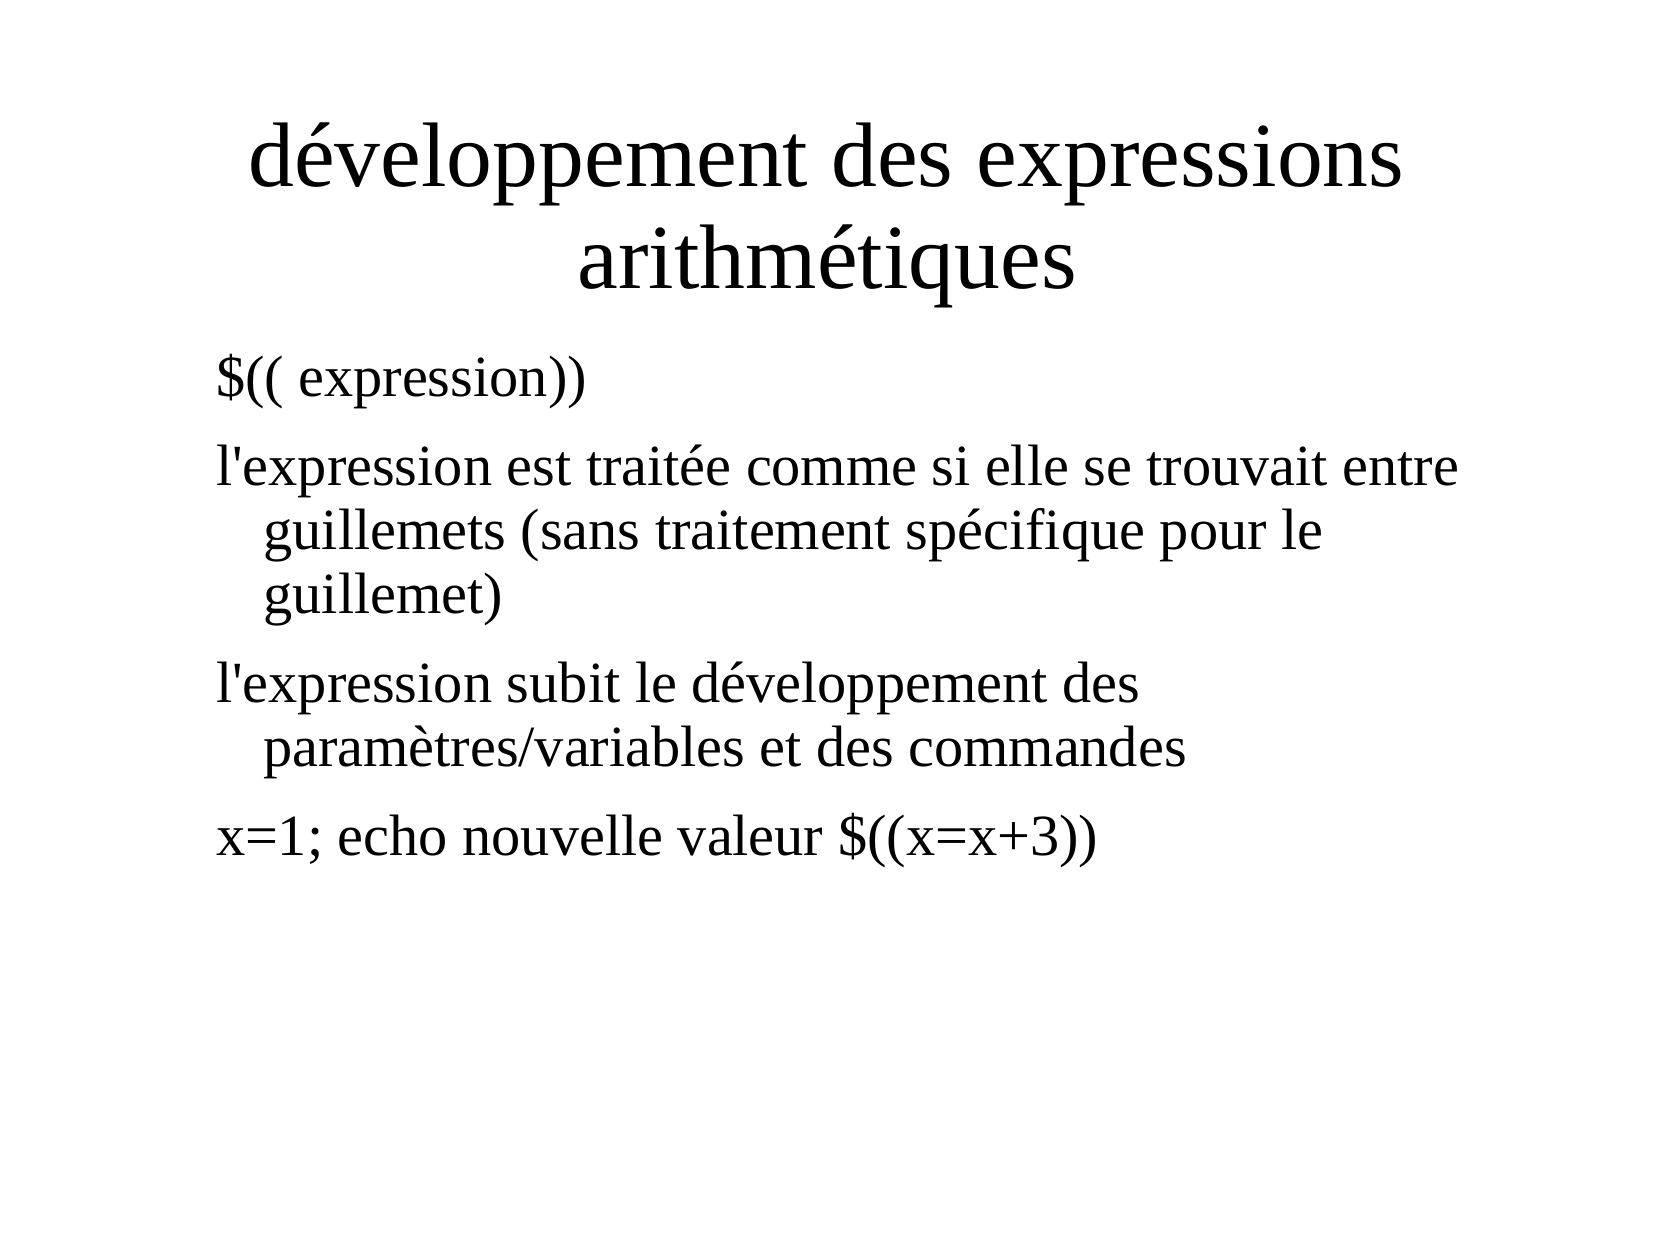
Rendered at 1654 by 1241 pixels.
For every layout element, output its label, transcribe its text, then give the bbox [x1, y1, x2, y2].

list $(( expression)) l'expression est traitée comme si elle se trouvait entre guillemets (sans traitement spécifique pour le guillemet) l'expression subit le développement des paramètres/variables et des commandes x=1; echo nouvelle valeur $((x=x+3)) [121, 344, 1534, 1127]
title développement des expressions arithmétiques [121, 102, 1534, 311]
